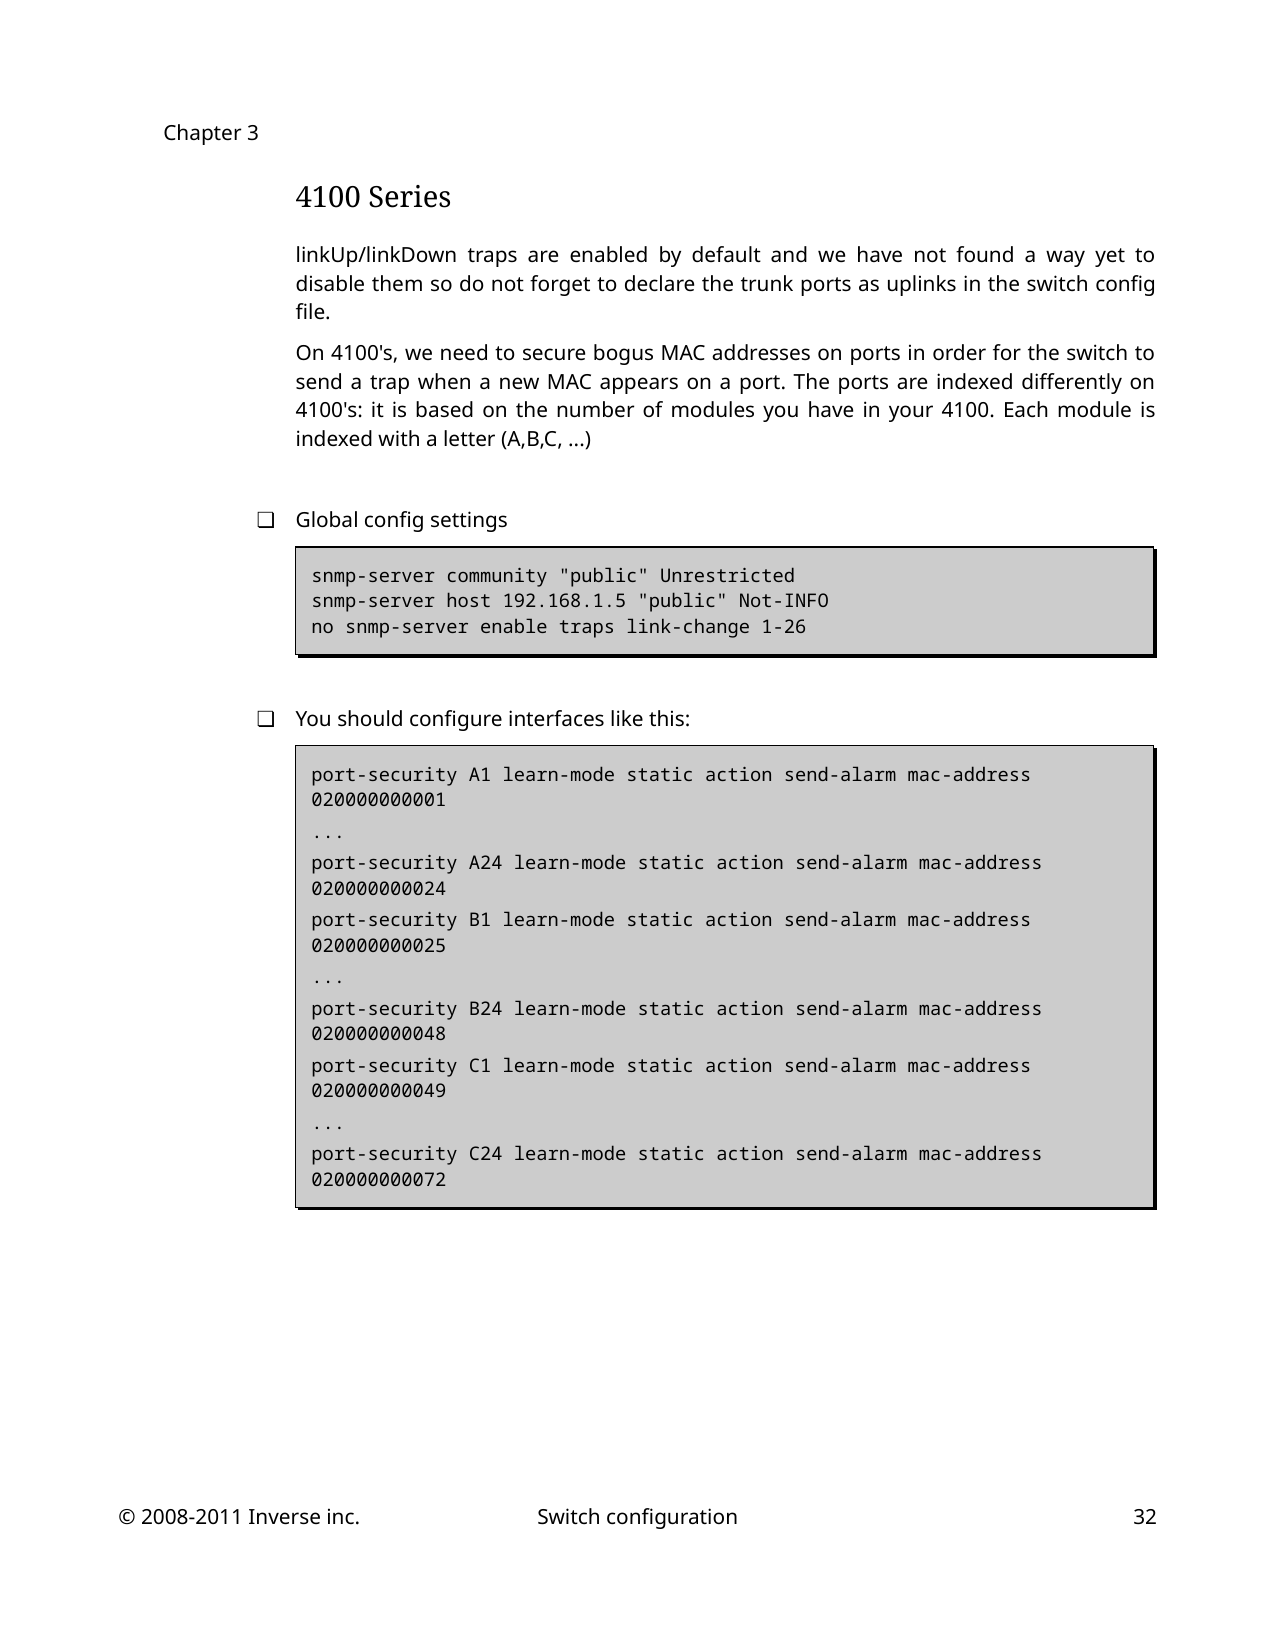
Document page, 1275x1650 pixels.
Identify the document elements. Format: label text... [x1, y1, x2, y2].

text ... [296, 948, 1153, 979]
subtitle 4100 Series [295, 176, 1157, 216]
text port-security C24 learn-mode static action send-alarm mac-address 020000000072 [296, 1125, 1153, 1207]
text port-security B1 learn-mode static action send-alarm mac-address 020000000025 [296, 891, 1153, 948]
text port-security A24 learn-mode static action send-alarm mac-address 020000000024 [296, 834, 1153, 891]
list ❏ Global config settings [256, 506, 1157, 534]
text port-security B24 learn-mode static action send-alarm mac-address 020000000048 [296, 979, 1153, 1036]
text linkUp/linkDown traps are enabled by default and we have not found a way yet to disable them so do not forget to declare the trunk ports as uplinks in the switch config file. [295, 241, 1157, 326]
text snmp-server community "public" Unrestricted snmp-server host 192.168.1.5 "public" Not-INFO no snmp-server enable traps link-change 1-26 [296, 548, 1153, 654]
text ... [296, 1093, 1153, 1125]
list ❏ You should configure interfaces like this: [256, 704, 1157, 733]
text port-security C1 learn-mode static action send-alarm mac-address 020000000049 [296, 1036, 1153, 1093]
text port-security A1 learn-mode static action send-alarm mac-address 020000000001 [296, 746, 1153, 802]
text On 4100's, we need to secure bogus MAC addresses on ports in order for the switch to send a trap when a new MAC appears on a port. The ports are indexed differently on 4100's: it is based on the number of modules you have in your 4100. Each module is indexed with a letter (A,B,C, ...) [295, 338, 1157, 452]
text ... [296, 802, 1153, 834]
